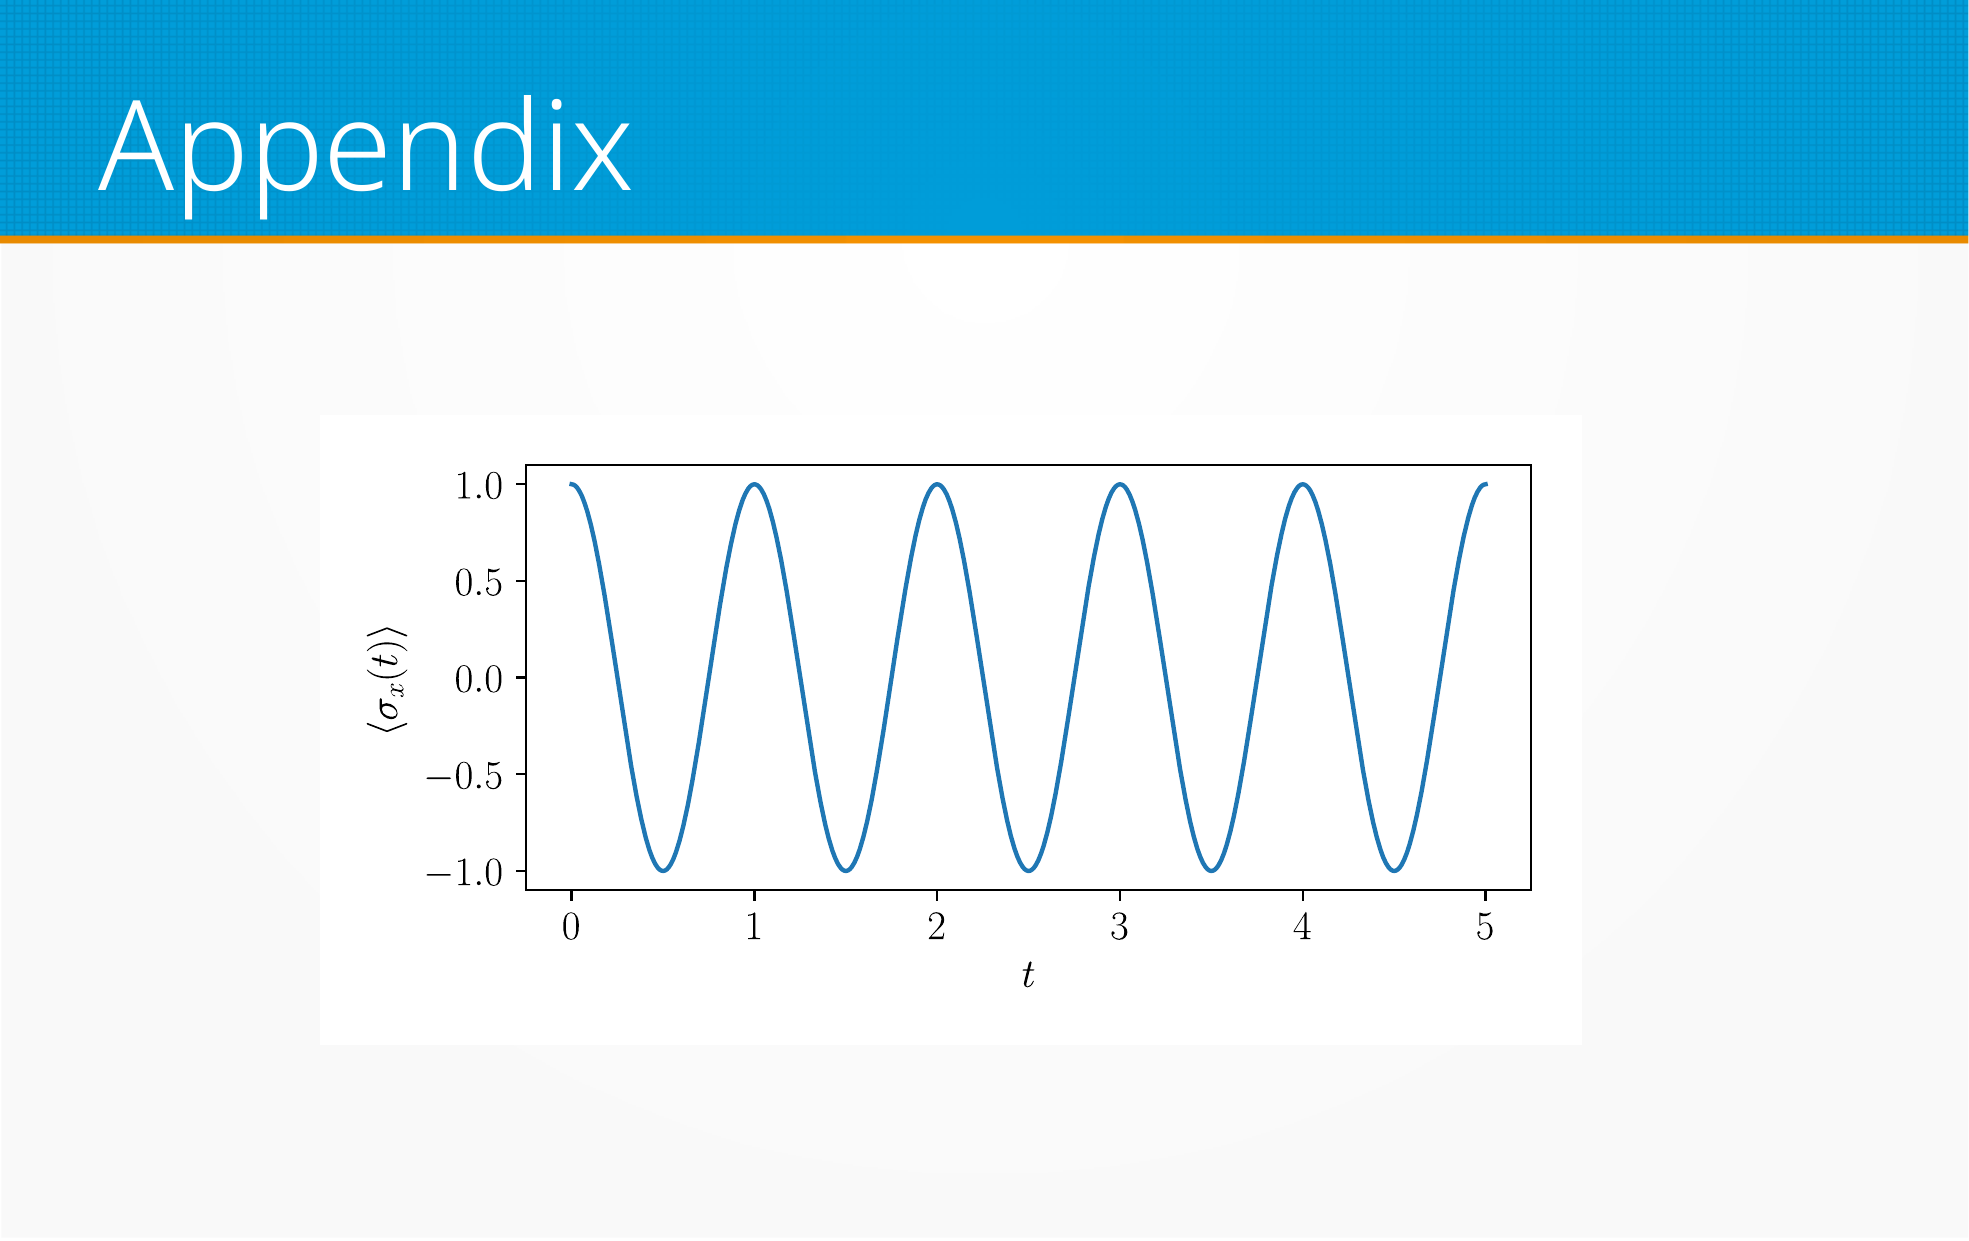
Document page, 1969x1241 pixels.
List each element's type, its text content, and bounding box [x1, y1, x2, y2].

picture [0, 236, 1969, 1241]
title Appendix [98, 19, 1870, 227]
